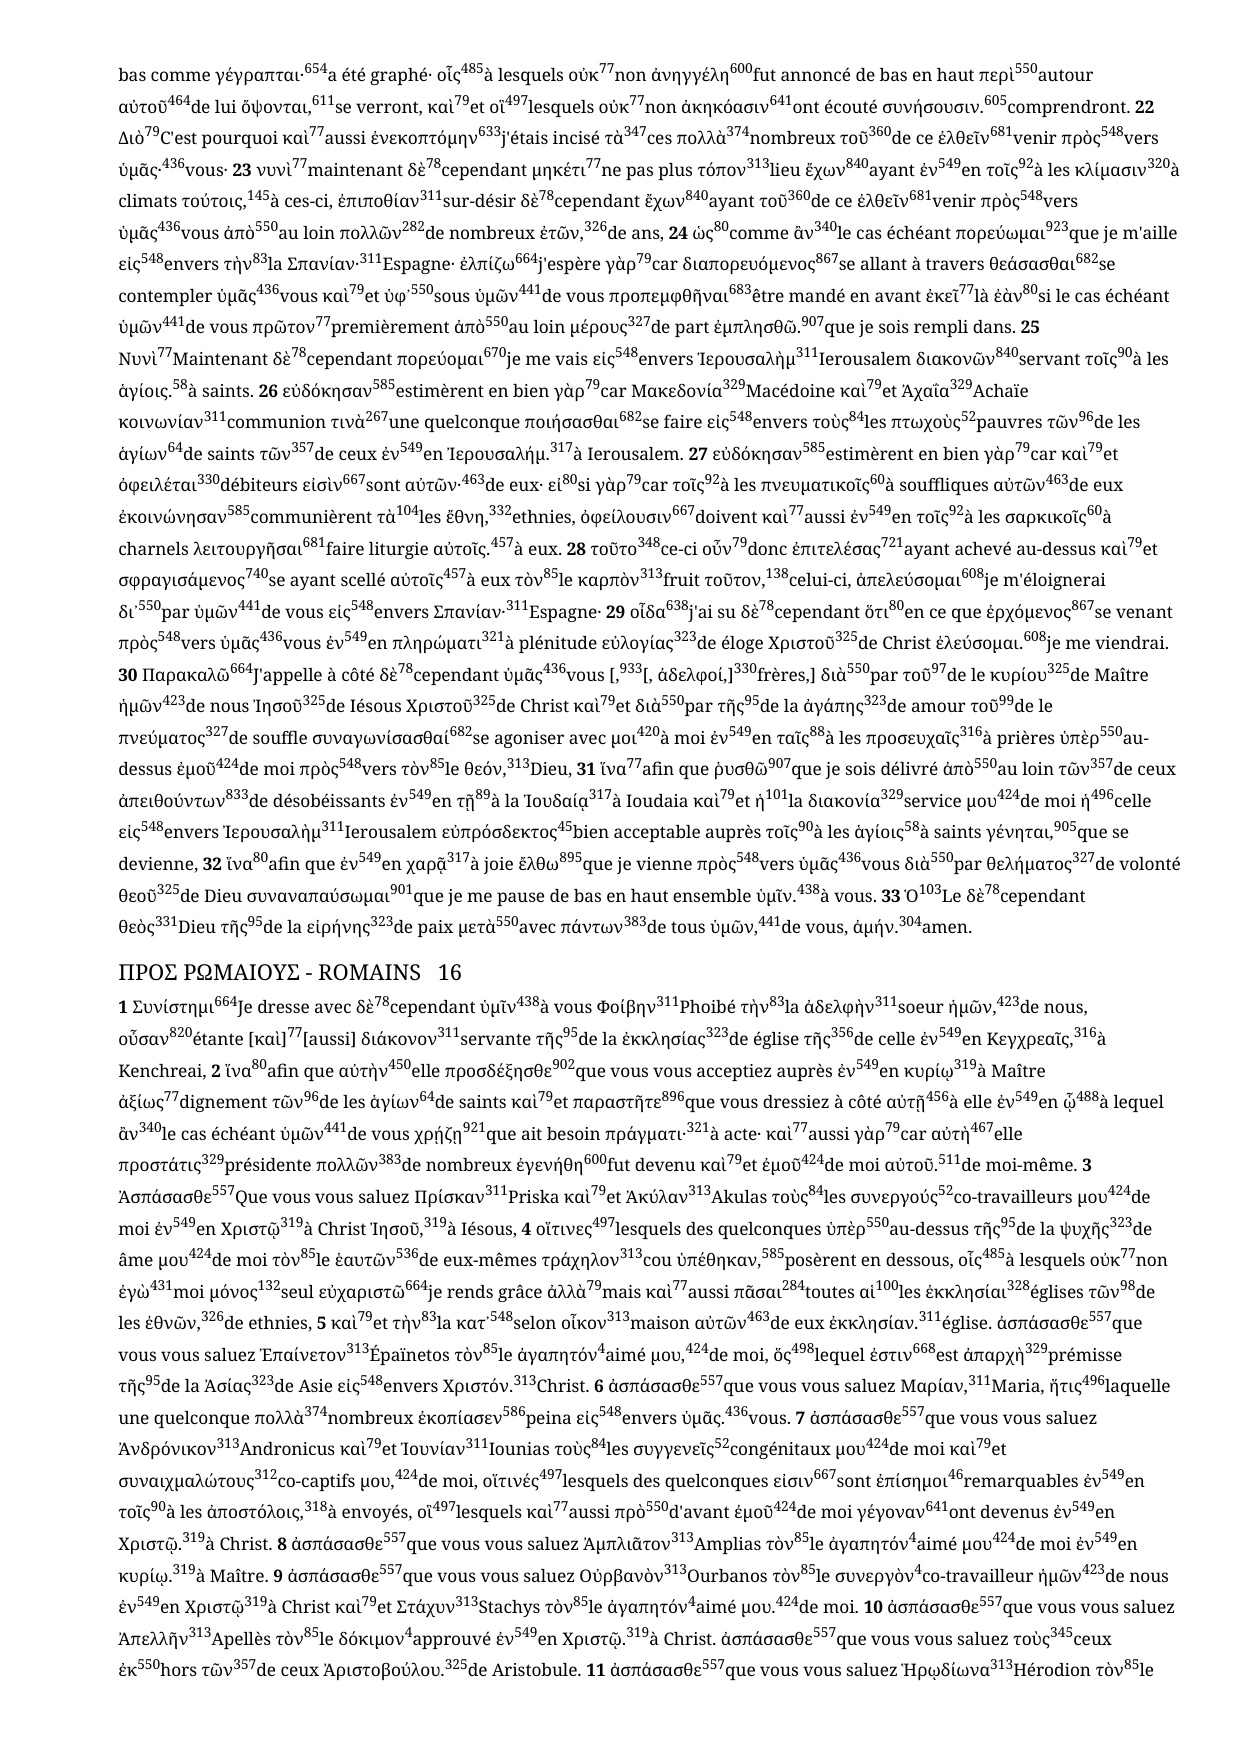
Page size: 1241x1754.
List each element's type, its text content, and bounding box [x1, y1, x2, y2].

text 1 Ὀφείλομεν663Nous devons δὲ78cependant ἡμεῖς430nous οἱ102les δυνατοὶ70puissants τὰ86les ἀσθενήματα314infirmités τῶν96de les ἀδυνάτων64de impuissants βαστάζειν689porter καὶ79et μὴ77ne pas ἑαυτοῖς508à nous-mêmes ἀρέσκειν.689plaire. 2 ἕκαστος390chacun ἡμῶν423de nous τῷ352à celui πλησίον77prochain ἀρεσκέτω572plaise εἰς548envers τὸ87le ἀγαθὸν55bon πρὸς548vers οἰκοδομήν·311édification en maison· 3 καὶ77aussi γὰρ79car ὁ103le Χριστὸς331Christ οὐχ77non ἑαυτῷ533à lui-même ἤρεσεν,586plut, ἀλλὰ79mais καθὼς77de haut en bas comme γέγραπται·654a été graphé· οἱ102les ὀνειδισμοὶ330réprobations τῶν357de ceux ὀνειδιζόντων833de réprouvants σε437toi ἐπέπεσαν585tombèrent dessus ἐπ᾽548sur ἐμέ.417moi. 4 ὅσα499autant lesquels γὰρ79car προεγράφη,600fut graphé d'avance, εἰς548envers τὴν83la ἡμετέραν216notre διδασκαλίαν311enseignement ἐγράφη,600fut graphé, ἵνα80afin que διὰ550par τῆς95de la ὑπομονῆς323de résistance καὶ79et διὰ550par τῆς95de la παρακλήσεως323de appel à côté τῶν94de les γραφῶν322de graphes τὴν83la ἐλπίδα311espérance ἔχωμεν.916que nous ayons. 5 ὁ103le δὲ78cependant θεὸς331Dieu τῆς95de la ὑπομονῆς323de résistance καὶ79et τῆς95de la παρακλήσεως323de appel à côté δῴη694que donne ὑμῖν438à vous τὸ87le αὐτὸ348même φρονεῖν689penser ἐν549en ἀλλήλοις502à les uns les autres κατὰ548selon Χριστὸν313Christ Ἰησοῦν,313Iésous, 6 ἵνα80afin que ὁμοθυμαδὸν77en même fureur ἐν549en ἑνὶ187à un στόματι321à bouche δοξάζητε918que vous glorifiiez τὸν85le θεὸν313Dieu καὶ79et πατέρα313père τοῦ97de le κυρίου325de Maître ἡμῶν423de nous Ἰησοῦ325de Iésous Χριστοῦ.325de Christ. 7 Διὸ79C'est pourquoi προσλαμβάνεσθε573que vous vous prenez auprès ἀλλήλους,501les uns les autres, καθὼς77de haut en bas comme καὶ77aussi ὁ103le Χριστὸς331Christ προσελάβετο592se prit auprès ὑμᾶς436vous εἰς548envers δόξαν311gloire τοῦ97de le θεοῦ.325de Dieu. 8 λέγω664je dis γὰρ79car Χριστὸν313Christ διάκονον313serviteur γεγενῆσθαι688avoir été devenu περιτομῆς323de circoncision ὑπὲρ550au-dessus ἀληθείας323de vérité θεοῦ,325de Dieu, εἰς548envers τὸ348ce βεβαιῶσαι681affermir τὰς82les ἐπαγγελίας310promesses τῶν96de les πατέρων,324de pères, 9 τὰ86les δὲ78cependant ἔθνη314ethnies ὑπὲρ550au-dessus ἐλέους327de miséricorde δοξάσαι681glorifier τὸν85le θεόν,313Dieu, καθὼς77de haut en bas comme γέγραπται·654a été graphé· διὰ548par le fait de τοῦτο348ce-ci ἐξομολογήσομαί608je m'avouerai à l'excès σοι439à toi ἐν549en ἔθνεσιν320à ethnies καὶ79et τῷ93à le ὀνόματί321à nom σου442de toi ψαλῶ.602je psalmodierai. 10 καὶ79et πάλιν77de nouveau λέγει·668dit· εὐφράνθητε,562soyez réjouis, ἔθνη,338ethnies, μετὰ550avec τοῦ97de le λαοῦ325de peuple αὐτοῦ.464de lui. 11 καὶ79et πάλιν·77de nouveau· αἰνεῖτε,569louez, πάντα292tous τὰ110les ἔθνη,338ethnies, τὸν85le κύριον313Maître καὶ79et ἐπαινεσάτωσαν555surlouent αὐτὸν452lui πάντες286tous οἱ102les λαοί.330peuples. 12 καὶ79et πάλιν77de nouveau Ἠσαΐας331Ésaïa λέγει·668dit· ἔσται612se sera ἡ101la ῥίζα329racine τοῦ97de le Ἰεσσαὶ325de Iessai καὶ79et ὁ364celui ἀνιστάμενος867se redressant ἄρχειν689commencer ἐθνῶν,326de ethnies, ἐπ᾽549sur αὐτῷ458à lui ἔθνη332ethnies ἐλπιοῦσιν.605espéreront. 13 Ὁ103Le δὲ78cependant θεὸς331Dieu τῆς95de la ἐλπίδος323de espérance πληρώσαι694que fasse plénitude ὑμᾶς436vous πάσης279de toute χαρᾶς323de joie καὶ79et εἰρήνης323de paix ἐν549en τῷ354à ce πιστεύειν,689croire, εἰς548envers τὸ348ce περισσεύειν689surabonder ὑμᾶς436vous ἐν549en τῇ89à la ἐλπίδι317à espérance ἐν549en δυνάμει317à puissance πνεύματος327de souffle ἁγίου.18de saint. 14 Πέπεισμαι650J'ai été persuadé δέ,78cependant, ἀδελφοί336frères μου,424de moi, καὶ77aussi αὐτὸς513moi-même ἐγὼ431moi περὶ550autour ὑμῶν441de vous ὅτι80en ce que καὶ77aussi αὐτοὶ523vous-mêmes μεστοί46pleins ἐστε665vous êtes ἀγαθωσύνης,323de bonté, πεπληρωμένοι812ayants étés faits plénitude πάσης279de toute [τῆς]95[de la] γνώσεως,323de connaissance, δυνάμενοι866se pouvants καὶ77aussi ἀλλήλους501les uns les autres νουθετεῖν.689admonester. 15 τολμηρότερον77avec plus d'audace δὲ78cependant ἔγραψα582je graphai ὑμῖν438à vous ἀπὸ550au loin μέρους327de part ὡς80comme ἐπαναμιμνῄσκων840remémorant sur ὑμᾶς436vous διὰ548par le fait de τὴν83la χάριν311grâce τὴν344celle δοθεῖσάν742ayante étée donnée μοι420à moi ὑπὸ550sous τοῦ97de le θεοῦ325de Dieu 16 εἰς548envers τὸ348ce εἶναί689être με417moi λειτουργὸν313liturge Χριστοῦ325de Christ Ἰησοῦ325de Iésous εἰς548envers τὰ86les ἔθνη,314ethnies, ἱερουργοῦντα822travaillant au sanctuaire τὸ87le εὐαγγέλιον315évangile τοῦ97de le θεοῦ,325de Dieu, ἵνα80afin que γένηται905que se devienne ἡ101la προσφορὰ329offrande τῶν98de les ἐθνῶν326de ethnies εὐπρόσδεκτος,45bien acceptable auprès, ἡγιασμένη811ayante étée sanctifiée ἐν549en πνεύματι321à souffle ἁγίῳ.12à saint. 17 ἔχω664j'ai οὖν79donc [τὴν]83[la] καύχησιν311vanterie ἐν549en Χριστῷ319à Christ Ἰησοῦ319à Iésous τὰ347ces πρὸς548vers τὸν85le θεόν·313Dieu· 18 οὐ77non γὰρ79car τολμήσω602j'oserai τι375un quelconque λαλεῖν689bavarder ὧν493de lesquels οὐ77non κατειργάσατο592se mit au travail complètement Χριστὸς331Christ δι᾽550par ἐμοῦ424de moi εἰς548envers ὑπακοὴν311écoute soumise ἐθνῶν,326de ethnies, λόγῳ319à discours καὶ79et ἔργῳ,321à travail, 19 ἐν549en δυνάμει317à puissance σημείων326de signes καὶ79et τεράτων,326de prodiges, ἐν549en δυνάμει317à puissance πνεύματος327de souffle [θεοῦ]·325[de Dieu]· ὥστε80de sorte que με417moi ἀπὸ550au loin Ἰερουσαλὴμ323de Ierousalem καὶ79et κύκλῳ77en cercle μέχρι552jusqu'à τοῦ99de le Ἰλλυρικοῦ327de Illyricum πεπληρωκέναι686avoir fait plénitude τὸ87le εὐαγγέλιον315évangile τοῦ97de le Χριστοῦ,325de Christ, 20 οὕτως77ainsi δὲ78cependant φιλοτιμούμενον849se affectionnant valoriser εὐαγγελίζεσθαι690se évangéliser οὐχ77non ὅπου80là où ὠνομάσθη600fut nommé Χριστός,331Christ, ἵνα80afin que μὴ79ne pas ἐπ᾽548sur ἀλλότριον115d’autre θεμέλιον313fondement οἰκοδομῶ,917que j'édifie en maison, 21 ἀλλὰ79mais καθὼς77de haut en bas comme γέγραπται·654a été graphé· οἷς485à lesquels οὐκ77non ἀνηγγέλη600fut annoncé de bas en haut περὶ550autour αὐτοῦ464de lui ὄψονται,611se verront, καὶ79et οἳ497lesquels οὐκ77non ἀκηκόασιν641ont écouté συνήσουσιν.605comprendront. 22 Διὸ79C'est pourquoi καὶ77aussi ἐνεκοπτόμην633j'étais incisé τὰ347ces πολλὰ374nombreux τοῦ360de ce ἐλθεῖν681venir πρὸς548vers ὑμᾶς·436vous· 23 νυνὶ77maintenant δὲ78cependant μηκέτι77ne pas plus τόπον313lieu ἔχων840ayant ἐν549en τοῖς92à les κλίμασιν320à climats τούτοις,145à ces-ci, ἐπιποθίαν311sur-désir δὲ78cependant ἔχων840ayant τοῦ360de ce ἐλθεῖν681venir πρὸς548vers ὑμᾶς436vous ἀπὸ550au loin πολλῶν282de nombreux ἐτῶν,326de ans, 24 ὡς80comme ἂν340le cas échéant πορεύωμαι923que je m'aille εἰς548envers τὴν83la Σπανίαν·311Espagne· ἐλπίζω664j'espère γὰρ79car διαπορευόμενος867se allant à travers θεάσασθαι682se contempler ὑμᾶς436vous καὶ79et ὑφ᾽550sous ὑμῶν441de vous προπεμφθῆναι683être mandé en avant ἐκεῖ77là ἐὰν80si le cas échéant ὑμῶν441de vous πρῶτον77premièrement ἀπὸ550au loin μέρους327de part ἐμπλησθῶ.907que je sois rempli dans. 25 Νυνὶ77Maintenant δὲ78cependant πορεύομαι670je me vais εἰς548envers Ἰερουσαλὴμ311Ierousalem διακονῶν840servant τοῖς90à les ἁγίοις.58à saints. 26 εὐδόκησαν585estimèrent en bien γὰρ79car Μακεδονία329Macédoine καὶ79et Ἀχαΐα329Achaïe κοινωνίαν311communion τινὰ267une quelconque ποιήσασθαι682se faire εἰς548envers τοὺς84les πτωχοὺς52pauvres τῶν96de les ἁγίων64de saints τῶν357de ceux ἐν549en Ἰερουσαλήμ.317à Ierousalem. 27 εὐδόκησαν585estimèrent en bien γὰρ79car καὶ79et ὀφειλέται330débiteurs εἰσὶν667sont αὐτῶν·463de eux· εἰ80si γὰρ79car τοῖς92à les πνευματικοῖς60à souffliques αὐτῶν463de eux ἐκοινώνησαν585communièrent τὰ104les ἔθνη,332ethnies, ὀφείλουσιν667doivent καὶ77aussi ἐν549en τοῖς92à les σαρκικοῖς60à charnels λειτουργῆσαι681faire liturgie αὐτοῖς.457à eux. 28 τοῦτο348ce-ci οὖν79donc ἐπιτελέσας721ayant achevé au-dessus καὶ79et σφραγισάμενος740se ayant scellé αὐτοῖς457à eux τὸν85le καρπὸν313fruit τοῦτον,138celui-ci, ἀπελεύσομαι608je m'éloignerai δι᾽550par ὑμῶν441de vous εἰς548envers Σπανίαν·311Espagne· 29 οἶδα638j'ai su δὲ78cependant ὅτι80en ce que ἐρχόμενος867se venant πρὸς548vers ὑμᾶς436vous ἐν549en πληρώματι321à plénitude εὐλογίας323de éloge Χριστοῦ325de Christ ἐλεύσομαι.608je me viendrai. 30 Παρακαλῶ664J'appelle à côté δὲ78cependant ὑμᾶς436vous [,933[, ἀδελφοί,]330frères,] διὰ550par τοῦ97de le κυρίου325de Maître ἡμῶν423de nous Ἰησοῦ325de Iésous Χριστοῦ325de Christ καὶ79et διὰ550par τῆς95de la ἀγάπης323de amour τοῦ99de le πνεύματος327de souffle συναγωνίσασθαί682se agoniser avec μοι420à moi ἐν549en ταῖς88à les προσευχαῖς316à prières ὑπὲρ550au-dessus ἐμοῦ424de moi πρὸς548vers τὸν85le θεόν,313Dieu, 31 ἵνα77afin que ῥυσθῶ907que je sois délivré ἀπὸ550au loin τῶν357de ceux ἀπειθούντων833de désobéissants ἐν549en τῇ89à la Ἰουδαίᾳ317à Ioudaia καὶ79et ἡ101la διακονία329service μου424de moi ἡ496celle εἰς548envers Ἰερουσαλὴμ311Ierousalem εὐπρόσδεκτος45bien acceptable auprès τοῖς90à les ἁγίοις58à saints γένηται,905que se devienne, 32 ἵνα80afin que ἐν549en χαρᾷ317à joie ἔλθω895que je vienne πρὸς548vers ὑμᾶς436vous διὰ550par θελήματος327de volonté θεοῦ325de Dieu συναναπαύσωμαι901que je me pause de bas en haut ensemble ὑμῖν.438à vous. 33 Ὁ103Le δὲ78cependant θεὸς331Dieu τῆς95de la εἰρήνης323de paix μετὰ550avec πάντων383de tous ὑμῶν,441de vous, ἀμήν.304amen. [118, 59, 1181, 939]
text 1 Συνίστημι664Je dresse avec δὲ78cependant ὑμῖν438à vous Φοίβην311Phoibé τὴν83la ἀδελφὴν311soeur ἡμῶν,423de nous, οὖσαν820étante [καὶ]77[aussi] διάκονον311servante τῆς95de la ἐκκλησίας323de église τῆς356de celle ἐν549en Κεγχρεαῖς,316à Kenchreai, 2 ἵνα80afin que αὐτὴν450elle προσδέξησθε902que vous vous acceptiez auprès ἐν549en κυρίῳ319à Maître ἀξίως77dignement τῶν96de les ἁγίων64de saints καὶ79et παραστῆτε896que vous dressiez à côté αὐτῇ456à elle ἐν549en ᾧ488à lequel ἂν340le cas échéant ὑμῶν441de vous χρῄζῃ921que ait besoin πράγματι·321à acte· καὶ77aussi γὰρ79car αὐτὴ467elle προστάτις329présidente πολλῶν383de nombreux ἐγενήθη600fut devenu καὶ79et ἐμοῦ424de moi αὐτοῦ.511de moi-même. 3 Ἀσπάσασθε557Que vous vous saluez Πρίσκαν311Priska καὶ79et Ἀκύλαν313Akulas τοὺς84les συνεργούς52co-travailleurs μου424de moi ἐν549en Χριστῷ319à Christ Ἰησοῦ,319à Iésous, 4 οἵτινες497lesquels des quelconques ὑπὲρ550au-dessus τῆς95de la ψυχῆς323de âme μου424de moi τὸν85le ἑαυτῶν536de eux-mêmes τράχηλον313cou ὑπέθηκαν,585posèrent en dessous, οἷς485à lesquels οὐκ77non ἐγὼ431moi μόνος132seul εὐχαριστῶ664je rends grâce ἀλλὰ79mais καὶ77aussi πᾶσαι284toutes αἱ100les ἐκκλησίαι328églises τῶν98de les ἐθνῶν,326de ethnies, 5 καὶ79et τὴν83la κατ᾽548selon οἶκον313maison αὐτῶν463de eux ἐκκλησίαν.311église. ἀσπάσασθε557que vous vous saluez Ἐπαίνετον313Épaïnetos τὸν85le ἀγαπητόν4aimé μου,424de moi, ὅς498lequel ἐστιν668est ἀπαρχὴ329prémisse τῆς95de la Ἀσίας323de Asie εἰς548envers Χριστόν.313Christ. 6 ἀσπάσασθε557que vous vous saluez Μαρίαν,311Maria, ἥτις496laquelle une quelconque πολλὰ374nombreux ἐκοπίασεν586peina εἰς548envers ὑμᾶς.436vous. 7 ἀσπάσασθε557que vous vous saluez Ἀνδρόνικον313Andronicus καὶ79et Ἰουνίαν311Iounias τοὺς84les συγγενεῖς52congénitaux μου424de moi καὶ79et συναιχμαλώτους312co-captifs μου,424de moi, οἵτινές497lesquels des quelconques εἰσιν667sont ἐπίσημοι46remarquables ἐν549en τοῖς90à les ἀποστόλοις,318à envoyés, οἳ497lesquels καὶ77aussi πρὸ550d'avant ἐμοῦ424de moi γέγοναν641ont devenus ἐν549en Χριστῷ.319à Christ. 8 ἀσπάσασθε557que vous vous saluez Ἀμπλιᾶτον313Amplias τὸν85le ἀγαπητόν4aimé μου424de moi ἐν549en κυρίῳ.319à Maître. 9 ἀσπάσασθε557que vous vous saluez Οὐρβανὸν313Ourbanos τὸν85le συνεργὸν4co-travailleur ἡμῶν423de nous ἐν549en Χριστῷ319à Christ καὶ79et Στάχυν313Stachys τὸν85le ἀγαπητόν4aimé μου.424de moi. 10 ἀσπάσασθε557que vous vous saluez Ἀπελλῆν313Apellès τὸν85le δόκιμον4approuvé ἐν549en Χριστῷ.319à Christ. ἀσπάσασθε557que vous vous saluez τοὺς345ceux ἐκ550hors τῶν357de ceux Ἀριστοβούλου.325de Aristobule. 11 ἀσπάσασθε557que vous vous saluez Ἡρῳδίωνα313Hérodion τὸν85le συγγενῆ4congénital μου.424de moi. ἀσπάσασθε557que vous vous saluez τοὺς345ceux ἐκ550hors τῶν357de ceux Ναρκίσσου325de Narcissus τοὺς345ceux ὄντας821étants ἐν549en κυρίῳ.319à Maître. 12 ἀσπάσασθε557que vous vous saluez Τρύφαιναν311Tryphaina καὶ79et Τρυφῶσαν311Tryphosa τὰς343celles κοπιώσας819peinantes ἐν549en κυρίῳ.319à Maître. ἀσπάσασθε557que vous vous saluez Περσίδα311Persida τὴν83la ἀγαπητήν,2aimée, ἥτις496laquelle une quelconque πολλὰ374nombreux ἐκοπίασεν586peina ἐν549en κυρίῳ.319à Maître. 13 ἀσπάσασθε557que vous vous saluez Ῥοῦφον313Roufos τὸν85le ἐκλεκτὸν4élu ἐν549en κυρίῳ319à Maître καὶ79et τὴν83la μητέρα311mère αὐτοῦ464de lui καὶ79et ἐμοῦ.424de moi. 14 ἀσπάσασθε557que vous vous saluez Ἀσύγκριτον,313Asyncritos, Φλέγοντα,313Phlégonta, Ἑρμῆν,313Hermès, Πατροβᾶν,313Patrobas, Ἑρμᾶν313Hermas καὶ79et τοὺς84les σὺν549avec αὐτοῖς457à eux ἀδελφούς.312frères. 15 ἀσπάσασθε557que vous vous saluez Φιλόλογον313Philologue καὶ79et Ἰουλίαν,311Ioulia, Νηρέα313Nereus καὶ79et τὴν83la ἀδελφὴν311soeur αὐτοῦ,464de lui, καὶ79et Ὀλυμπᾶν313Olympas καὶ79et τοὺς84les σὺν549avec αὐτοῖς457à eux πάντας268tous ἁγίους.52saints. 16 ἀσπάσασθε557que vous vous saluez ἀλλήλους501les uns les autres ἐν549en φιλήματι321à embrassade ἁγίῳ.12à saint. ἀσπάζονται673se saluent ὑμᾶς436vous αἱ100les ἐκκλησίαι328églises πᾶσαι284toutes τοῦ97de le Χριστοῦ.325de Christ. 17 Παρακαλῶ664J'appelle à côté δὲ78cependant ὑμᾶς,436vous, ἀδελφοί,336frères, σκοπεῖν689viser τοὺς345ceux τὰς82les διχοστασίας310dissensions καὶ79et τὰ86les σκάνδαλα314scandales παρὰ548à côté τὴν83la διδαχὴν311enseignement ἣν478laquelle ὑμεῖς447vous ἐμάθετε583vous apprîtes ποιοῦντας,821faisants, καὶ79et ἐκκλίνετε569écartez ἀπ᾽550au loin αὐτῶν·463de eux· 18 οἱ102les γὰρ79car τοιοῦτοι363tels τῷ91à le κυρίῳ319à Maître ἡμῶν423de nous Χριστῷ319à Christ οὐ77non δουλεύουσιν667sont esclaves ἀλλὰ79mais τῇ89à la ἑαυτῶν536de eux-mêmes κοιλίᾳ,317à cavité ventrale, καὶ79et διὰ550par τῆς95de la χρηστολογίας323de discours utile bon καὶ79et εὐλογίας323de éloge ἐξαπατῶσιν667appâtent d'excès τὰς82les καρδίας310coeurs τῶν96de les ἀκάκων.64de sans malices. 19 ἡ101la γὰρ79car ὑμῶν441de vous ὑπακοὴ329écoute soumise εἰς548envers πάντας372tous ἀφίκετο·592se arriva au loin· ἐφ᾽549sur ὑμῖν438à vous οὖν79donc χαίρω,664je suis de joie, θέλω664je veux δὲ78cependant ὑμᾶς436vous σοφοὺς31sages εἶναι689être εἰς548envers τὸ87le ἀγαθόν,55bon, ἀκεραίους31sans mélanges δὲ78cependant εἰς548envers τὸ87le κακόν.55malicieux. 20 ὁ103le δὲ78cependant θεὸς331Dieu τῆς95de la εἰρήνης323de paix συντρίψει606broiera ensemble τὸν85le σατανᾶν313Satanas ὑπὸ548sous τοὺς84les πόδας312pieds ὑμῶν441de vous ἐν549en τάχει.321à vitesse. Ἡ101La χάρις329grâce τοῦ97de le κυρίου325de Maître ἡμῶν423de nous Ἰησοῦ325de Iésous μεθ᾽550avec ὑμῶν.441de vous. 21 Ἀσπάζεται674Se salue ὑμᾶς436vous Τιμόθεος331Timotheos ὁ103le συνεργός22co-travailleur μου424de moi καὶ79et Λούκιος331Loukios καὶ79et Ἰάσων331Iason καὶ79et Σωσίπατρος331Sosipater οἱ102les συγγενεῖς70congénitaux μου.424de moi. 22 ἀσπάζομαι670je me salue ὑμᾶς436vous ἐγὼ431moi Τέρτιος331Tertius ὁ364celui γράψας721ayant graphé τὴν83la ἐπιστολὴν311épître ἐν549en κυρίῳ.319à Maître. 23 ἀσπάζεται674se salue ὑμᾶς436vous Γάϊος331Gaios ὁ103le ξένος22étranger μου424de moi καὶ79et ὅλης279de toute entière τῆς95de la ἐκκλησίας.323de église. ἀσπάζεται674se salue ὑμᾶς436vous Ἔραστος331Érastos ὁ103le οἰκονόμος331légiste de maison τῆς95de la πόλεως323de cité καὶ79et Κούαρτος331Kouartos ὁ103le ἀδελφός.331frère. [933[ 24 25 Τῷ352à Celui δὲ78cependant δυναμένῳ855à se pouvant ὑμᾶς436vous στηρίξαι681fixer κατὰ548selon τὸ87le εὐαγγέλιόν315évangile μου424de moi καὶ79et τὸ87le κήρυγμα315annonce Ἰησοῦ325de Iésous Χριστοῦ,325de Christ, κατὰ548selon ἀποκάλυψιν311découverte μυστηρίου327de mystère χρόνοις318à temps αἰωνίοις9à éternels σεσιγημένου,809de ayant été gardé le silence, 26 φανερωθέντος754de ayant été rendu visible δὲ78cependant νῦν77maintenant διά550par τε79et aussi γραφῶν322de graphes προφητικῶν13de prophétiques κατ᾽548selon ἐπιταγὴν311mandat τοῦ97de le αἰωνίου16de éternel θεοῦ325de Dieu εἰς548envers ὑπακοὴν311écoute soumise πίστεως323de croyance εἰς548envers πάντα270tous τὰ86les ἔθνη314ethnies γνωρισθέντος,756de ayant été fait connaître, 27 μόνῳ121à seul σοφῷ10à sage θεῷ,319à Dieu, διὰ550par Ἰησοῦ325de Iésous Χριστοῦ,325de Christ, ᾧ486à lequel ἡ101la δόξα329gloire εἰς548envers τοὺς84les αἰῶνας,312ères, ἀμήν.304amen. ]934] [118, 992, 1181, 1682]
text ΠΡΟΣ ΡΩΜΑΙΟΥΣ - ROMAINS 16 [118, 957, 1181, 987]
